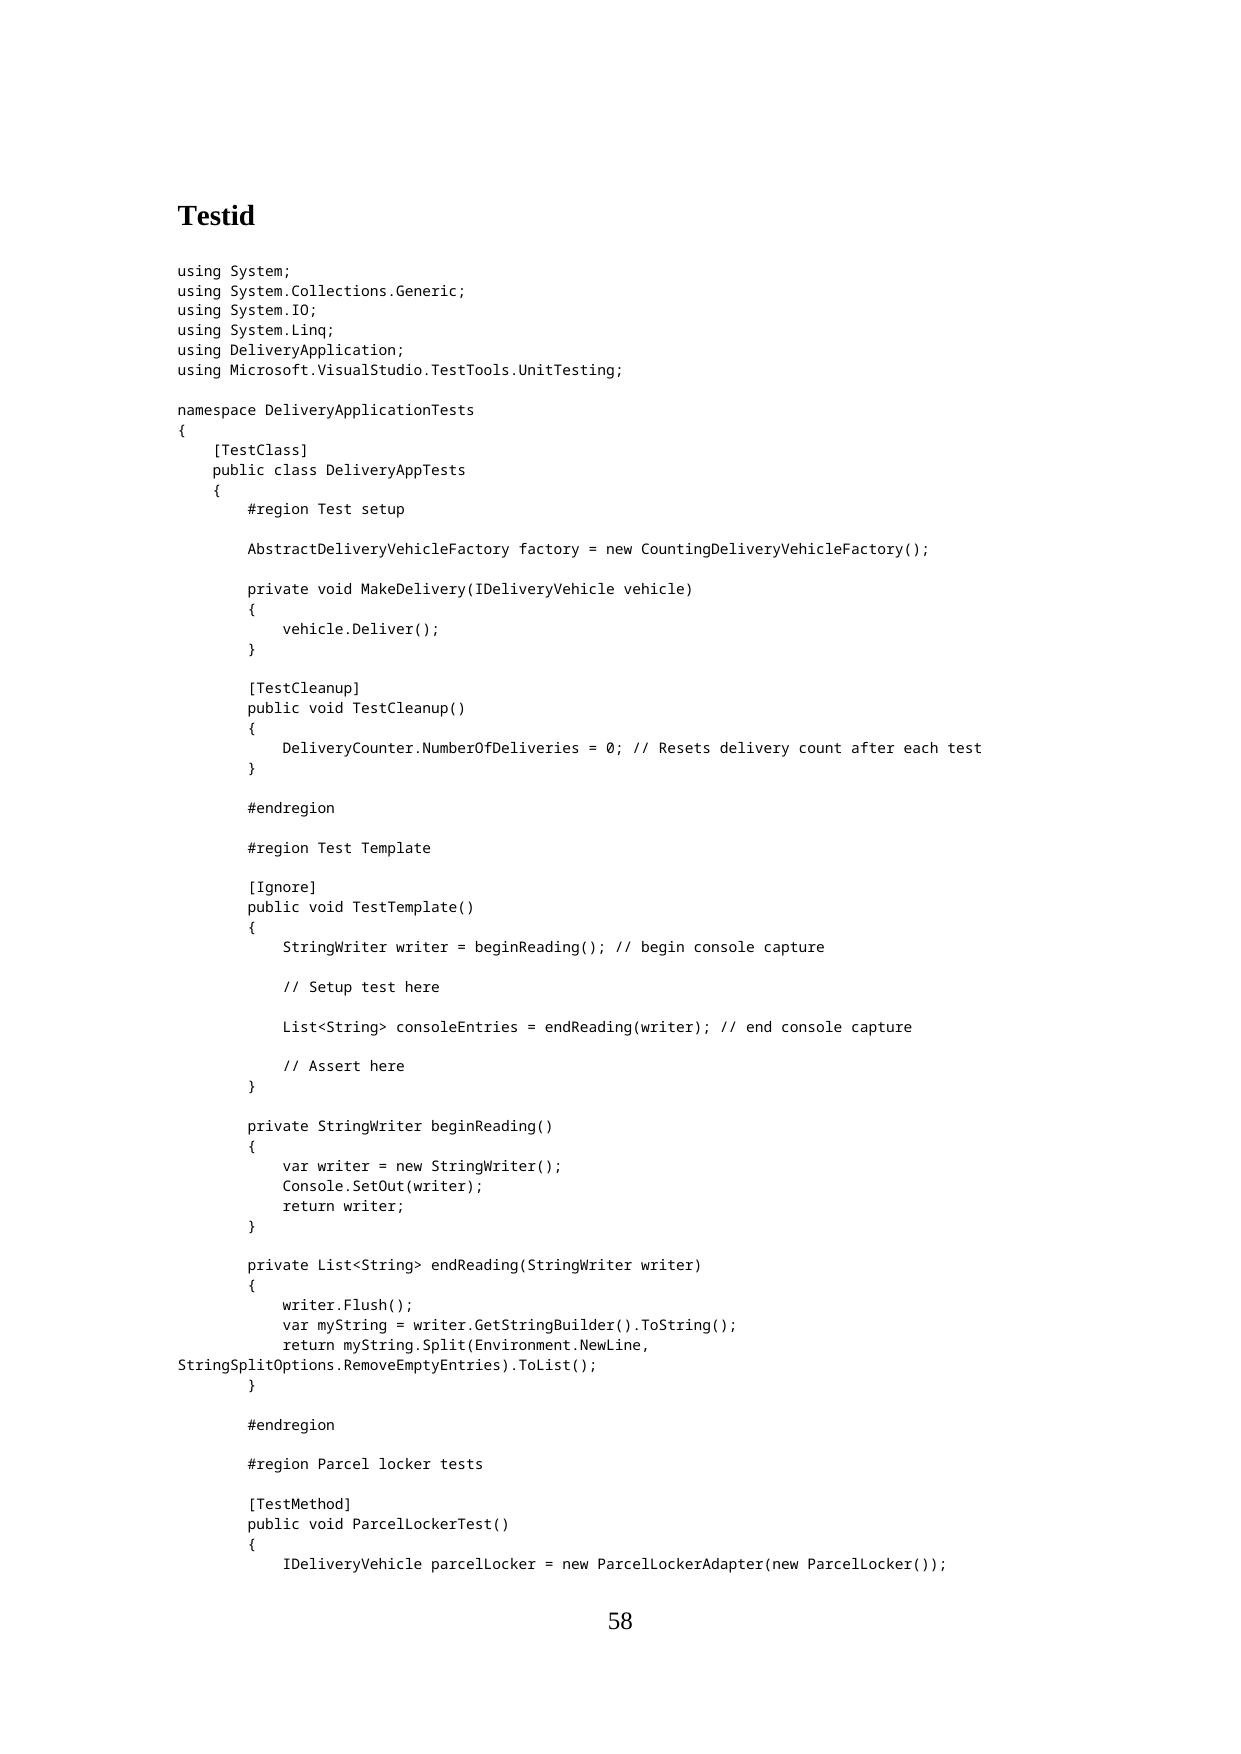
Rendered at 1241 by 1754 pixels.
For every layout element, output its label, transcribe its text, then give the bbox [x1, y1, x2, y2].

text Console.SetOut(writer); [177, 1176, 1063, 1196]
text using DeliveryApplication; [177, 340, 1063, 360]
text using System.Collections.Generic; [177, 280, 1063, 300]
text private List<String> endReading(StringWriter writer) [177, 1255, 1063, 1275]
text { [177, 419, 1063, 439]
text } [177, 1374, 1063, 1394]
text public void ParcelLockerTest() [177, 1514, 1063, 1534]
text { [177, 718, 1063, 738]
text public void TestCleanup() [177, 698, 1063, 718]
text [TestCleanup] [177, 678, 1063, 698]
text using Microsoft.VisualStudio.TestTools.UnitTesting; [177, 360, 1063, 380]
text [TestClass] [177, 439, 1063, 459]
text IDeliveryVehicle parcelLocker = new ParcelLockerAdapter(new ParcelLocker()); [177, 1554, 1063, 1573]
text [Ignore] [177, 877, 1063, 897]
text DeliveryCounter.NumberOfDeliveries = 0; // Resets delivery count after each test [177, 738, 1063, 758]
text #region Test setup [177, 499, 1063, 519]
text { [177, 917, 1063, 937]
text #endregion [177, 1414, 1063, 1434]
text } [177, 638, 1063, 658]
subtitle Testid [177, 198, 1063, 231]
text using System; [177, 260, 1063, 280]
text private void MakeDelivery(IDeliveryVehicle vehicle) [177, 579, 1063, 599]
text public class DeliveryAppTests [177, 459, 1063, 479]
text #endregion [177, 798, 1063, 817]
text #region Parcel locker tests [177, 1454, 1063, 1474]
text StringWriter writer = beginReading(); // begin console capture [177, 937, 1063, 957]
text return writer; [177, 1196, 1063, 1215]
text } [177, 1076, 1063, 1096]
text { [177, 1275, 1063, 1295]
text return myString.Split(Environment.NewLine, StringSplitOptions.RemoveEmptyEntries).ToList(); [177, 1335, 1063, 1374]
text // Assert here [177, 1056, 1063, 1076]
text #region Test Template [177, 837, 1063, 857]
text var myString = writer.GetStringBuilder().ToString(); [177, 1315, 1063, 1335]
text private StringWriter beginReading() [177, 1116, 1063, 1136]
text } [177, 1215, 1063, 1235]
text writer.Flush(); [177, 1295, 1063, 1315]
text [TestMethod] [177, 1494, 1063, 1514]
text vehicle.Deliver(); [177, 618, 1063, 638]
text namespace DeliveryApplicationTests [177, 400, 1063, 419]
text var writer = new StringWriter(); [177, 1156, 1063, 1176]
text { [177, 1534, 1063, 1554]
text public void TestTemplate() [177, 897, 1063, 917]
text { [177, 1136, 1063, 1156]
text AbstractDeliveryVehicleFactory factory = new CountingDeliveryVehicleFactory(); [177, 539, 1063, 559]
text { [177, 479, 1063, 499]
text using System.IO; [177, 300, 1063, 320]
text // Setup test here [177, 977, 1063, 997]
text List<String> consoleEntries = endReading(writer); // end console capture [177, 1016, 1063, 1036]
text using System.Linq; [177, 320, 1063, 340]
text } [177, 758, 1063, 778]
text { [177, 599, 1063, 618]
